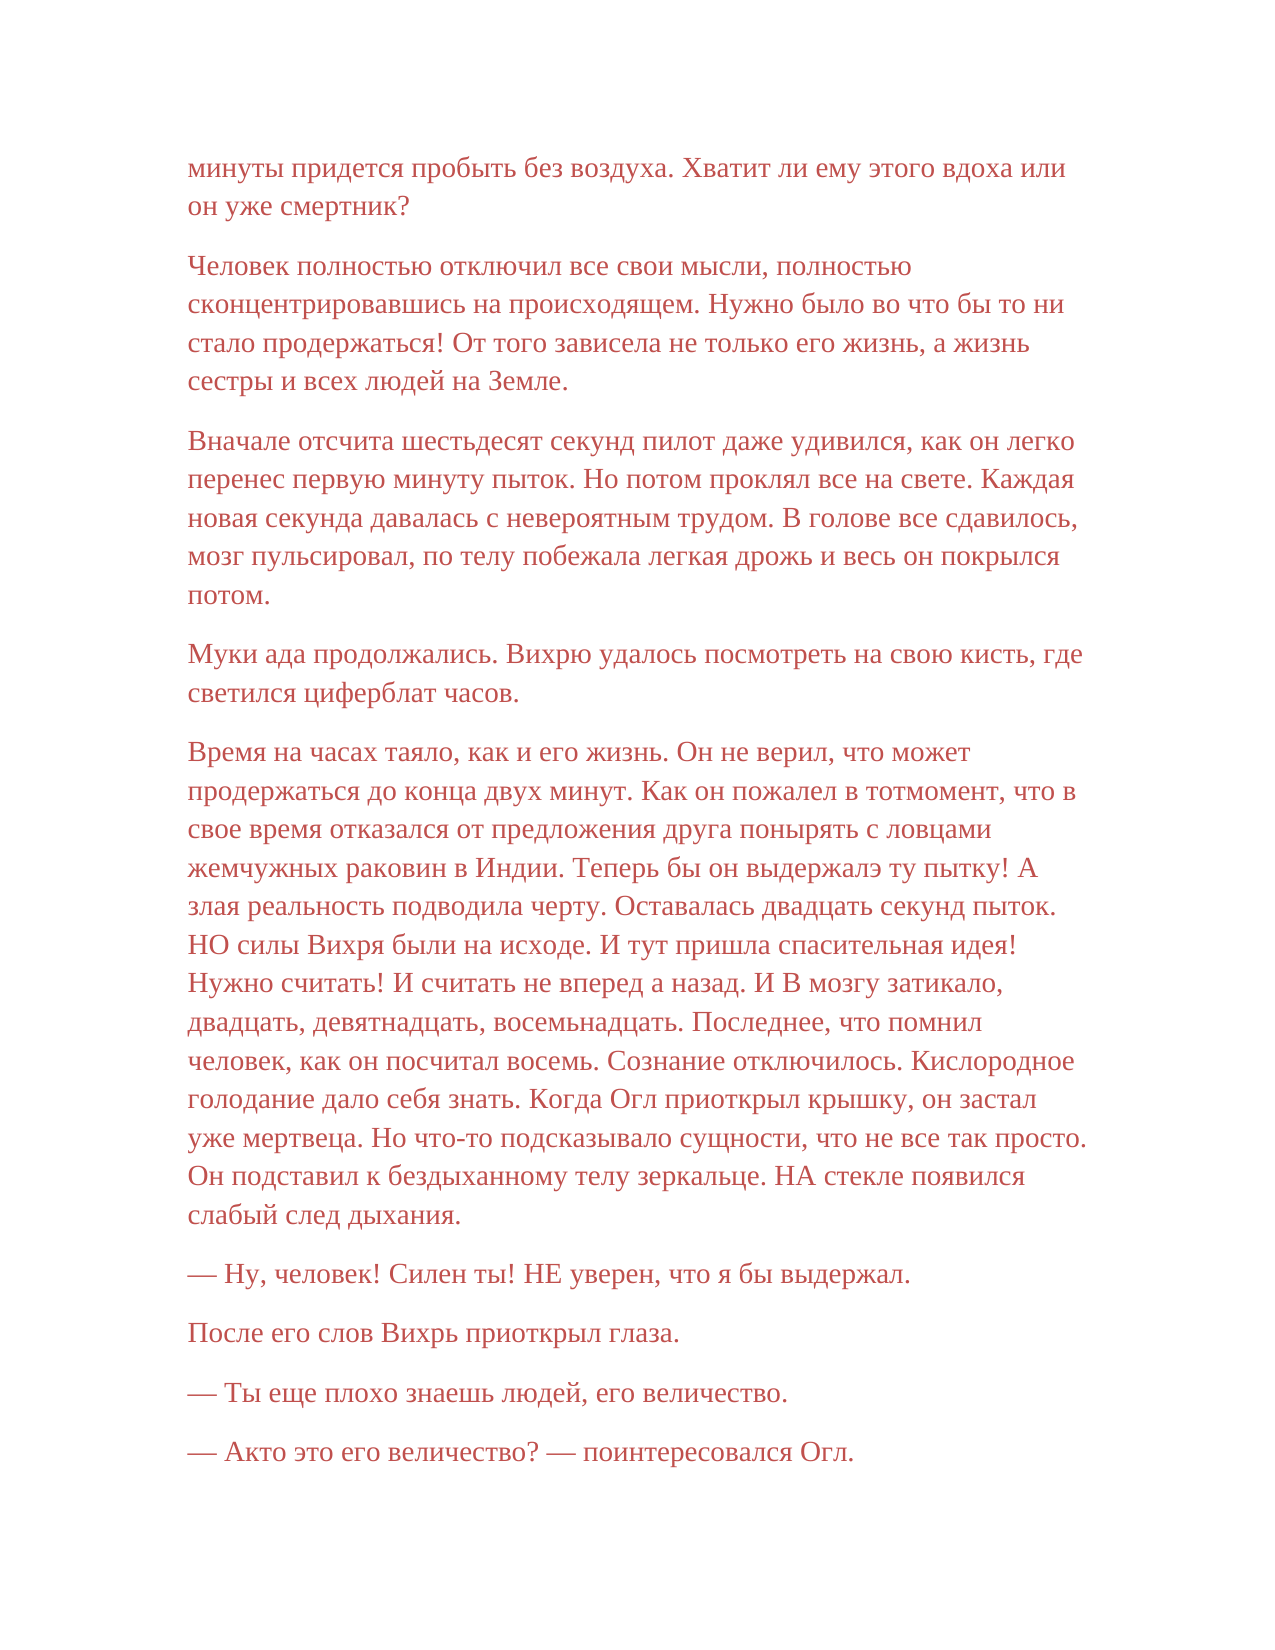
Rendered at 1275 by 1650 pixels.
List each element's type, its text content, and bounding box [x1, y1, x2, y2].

text — Акто это его величество? — поинтересовался Огл. [187, 1434, 1087, 1468]
text Человек полностью отключил все свои мысли, полностью сконцентрировавшись на происходящем. Нужно было во что бы то ни стало продержаться! От того зависела не только его жизнь, а жизнь сестры и всех людей на Земле. [187, 248, 1087, 397]
text Вначале отсчита шестьдесят секунд пилот даже удивился, как он легко перенес первую минуту пыток. Но потом проклял все на свете. Каждая новая секунда давалась с невероятным трудом. В голове все сдавилось, мозг пульсировал, по телу побежала легкая дрожь и весь он покрылся потом. [187, 423, 1087, 611]
text минуты придется пробыть без воздуха. Хватит ли ему этого вдоха или он уже смертник? [187, 150, 1087, 222]
text Муки ада продолжались. Вихрю удалось посмотреть на свою кисть, где светился циферблат часов. [187, 636, 1087, 708]
text — Ну, человек! Силен ты! НЕ уверен, что я бы выдержал. [187, 1256, 1087, 1290]
text — Ты еще плохо знаешь людей, его величество. [187, 1375, 1087, 1408]
text Время на часах таяло, как и его жизнь. Он не верил, что может продержаться до конца двух минут. Как он пожалел в тотмомент, что в свое время отказался от предложения друга понырять с ловцами жемчужных раковин в Индии. Теперь бы он выдержалэ ту пытку! А злая реальность подводила черту. Оставалась двадцать секунд пыток. НО силы Вихря были на исходе. И тут пришла спасительная идея! Нужно считать! И считать не вперед а назад. И В мозгу затикало, двадцать, девятнадцать, восемьнадцать. Последнее, что помнил человек, как он посчитал восемь. Сознание отключилось. Кислородное голодание дало себя знать. Когда Огл приоткрыл крышку, он застал уже мертвеца. Но что-то подсказывало сущности, что не все так просто. Он подставил к бездыханному телу зеркальце. НА стекле появился слабый след дыхания. [187, 734, 1087, 1230]
text После его слов Вихрь приоткрыл глаза. [187, 1316, 1087, 1349]
